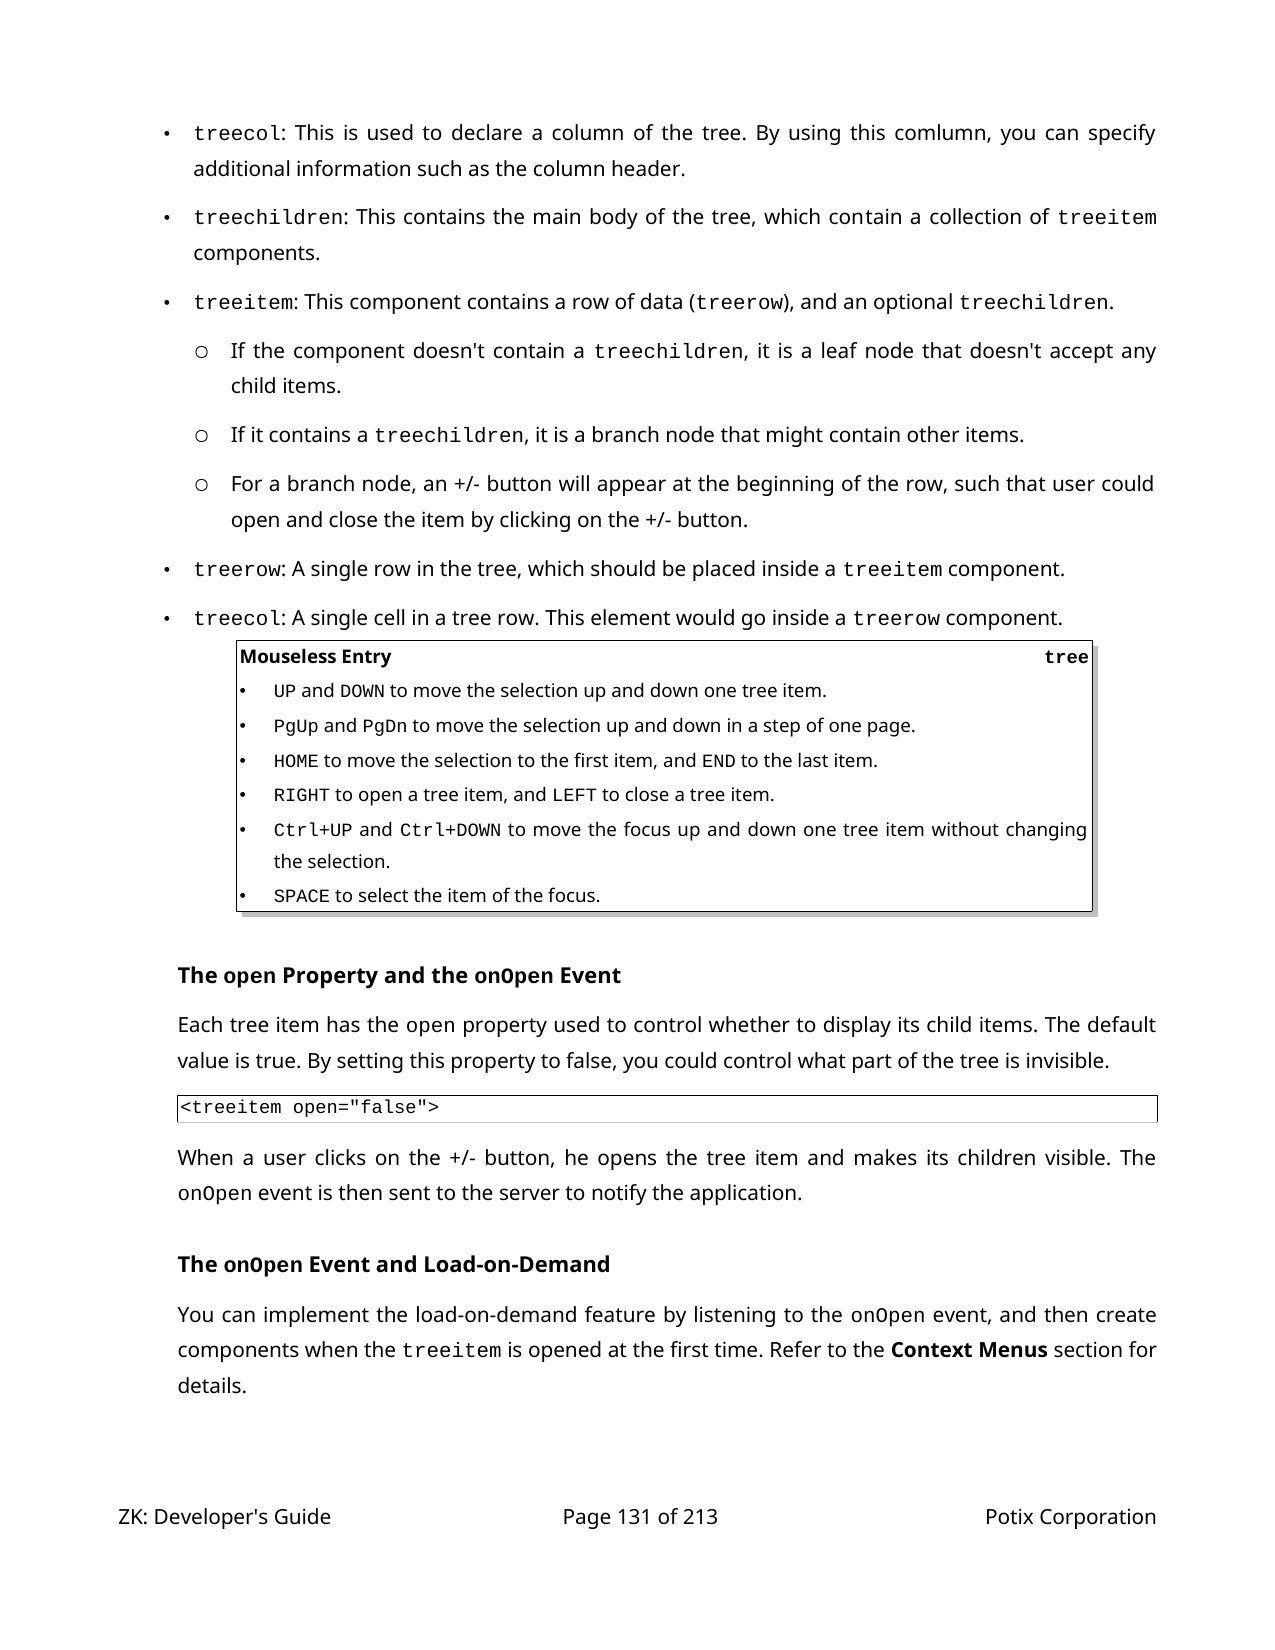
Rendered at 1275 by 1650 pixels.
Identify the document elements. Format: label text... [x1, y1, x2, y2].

text Mouseless Entry tree [237, 641, 1092, 669]
text <treeitem open="false"> [178, 1096, 1157, 1122]
list For a branch node, an +/- button will appear at the beginning of the row, such that user could open and close the item by clicking on the +/- button. [193, 469, 1157, 533]
list RIGHT to open a tree item, and LEFT to close a tree item. [237, 778, 1092, 807]
list treeitem: This component contains a row of data (treerow), and an optional treechildren. [164, 287, 1157, 315]
list PgUp and PgDn to move the selection up and down in a step of one page. [237, 709, 1092, 738]
list HOME to move the selection to the first item, and END to the last item. [237, 744, 1092, 773]
text You can implement the load-on-demand feature by listening to the onOpen event, and then create components when the treeitem is opened at the first time. Refer to the Context Menus section for details. [177, 1300, 1157, 1399]
list SPACE to select the item of the focus. [237, 879, 1092, 911]
list Ctrl+UP and Ctrl+DOWN to move the focus up and down one tree item without changing the selection. [237, 813, 1092, 874]
list treecol: A single cell in a tree row. This element would go inside a treerow component. [164, 603, 1157, 631]
list treecol: This is used to declare a column of the tree. By using this comlumn, you can specify additional information such as the column header. [164, 118, 1157, 182]
text When a user clicks on the +/- button, he opens the tree item and makes its children visible. The onOpen event is then sent to the server to notify the application. [177, 1143, 1157, 1207]
subtitle The open Property and the onOpen Event [177, 960, 1157, 990]
list UP and DOWN to move the selection up and down one tree item. [237, 675, 1092, 703]
text Each tree item has the open property used to control whether to display its child items. The default value is true. By setting this property to false, you could control what part of the tree is invisible. [177, 1011, 1157, 1074]
list If the component doesn't contain a treechildren, it is a leaf node that doesn't accept any child items. [193, 336, 1157, 400]
list If it contains a treechildren, it is a branch node that might contain other items. [193, 420, 1157, 449]
list treerow: A single row in the tree, which should be placed inside a treeitem component. [164, 554, 1157, 582]
subtitle The onOpen Event and Load-on-Demand [177, 1249, 1157, 1279]
list treechildren: This contains the main body of the tree, which contain a collection of treeitem components. [164, 202, 1157, 266]
